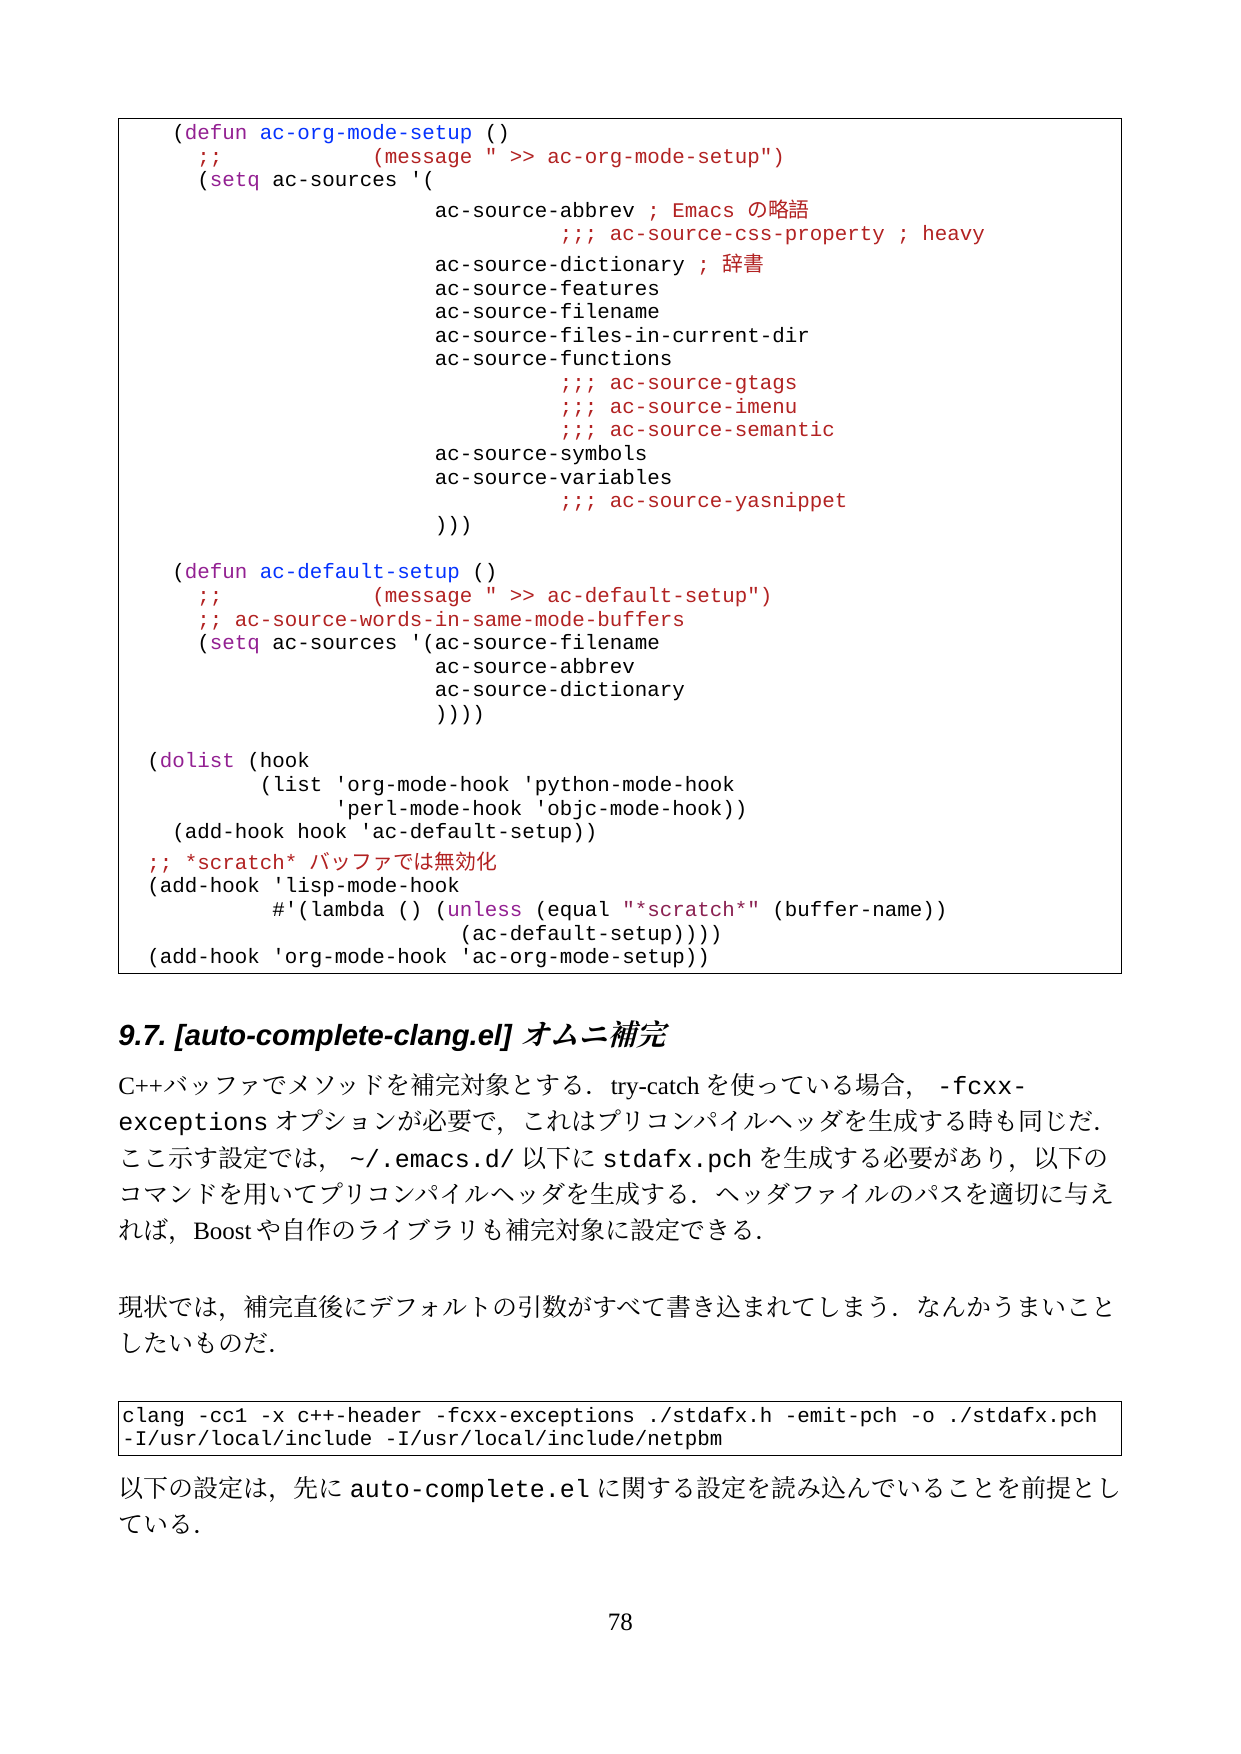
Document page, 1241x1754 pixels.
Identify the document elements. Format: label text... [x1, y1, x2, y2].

text ;;; ac-source-semantic [119, 415, 1121, 439]
text (add-hook 'org-mode-hook 'ac-org-mode-setup)) [119, 942, 1121, 973]
text ac-source-filename [119, 297, 1121, 321]
text ac-source-features [119, 273, 1121, 297]
text ;; (message " >> ac-default-setup") [119, 581, 1121, 604]
text ac-source-dictionary [119, 676, 1121, 699]
text ;;; ac-source-yasnippet [119, 486, 1121, 510]
text (add-hook 'lisp-mode-hook [119, 871, 1121, 895]
text ))) [119, 510, 1121, 534]
text (ac-default-setup)))) [119, 919, 1121, 942]
text (dolist (hook [119, 746, 1121, 770]
text 現状では，補完直後にデフォルトの引数がすべて書き込まれてしまう．なんかうまいことしたいものだ． [118, 1288, 1122, 1388]
text C++バッファでメソッドを補完対象とする．try-catch を使っている場合， -fcxx-exceptions オプションが必要で，これはプリコンパイルヘッダを生成する時も同じだ．ここ示す設定では， ~/.emacs.d/ 以下に stdafx.pch を生成する必要があり，以下のコマンドを用いてプリコンパイルヘッダを生成する．ヘッダファイルのパスを適切に与えれば，Boostや自作のライブラリも補完対象に設定できる． [118, 1066, 1122, 1275]
text )))) [119, 699, 1121, 723]
text (add-hook hook 'ac-default-setup)) [119, 817, 1121, 841]
text ;;; ac-source-imenu [119, 392, 1121, 415]
text (list 'org-mode-hook 'python-mode-hook [119, 770, 1121, 794]
text ac-source-functions [119, 344, 1121, 368]
text ac-source-variables [119, 463, 1121, 486]
subtitle [auto-complete-clang.el] オムニ補完 [118, 1011, 1122, 1053]
text (defun ac-default-setup () [119, 557, 1121, 581]
text ;;; ac-source-css-property ; heavy [119, 219, 1121, 243]
text 'perl-mode-hook 'objc-mode-hook)) [119, 794, 1121, 817]
text clang -cc1 -x c++-header -fcxx-exceptions ./stdafx.h -emit-pch -o ./stdafx.pch -I/usr/local/include -I/usr/local/include/netpbm [119, 1402, 1121, 1455]
text ac-source-files-in-current-dir [119, 321, 1121, 344]
text (setq ac-sources '( [119, 165, 1121, 189]
text ;; ac-source-words-in-same-mode-buffers [119, 604, 1121, 628]
text ;;; ac-source-gtags [119, 368, 1121, 392]
text (defun ac-org-mode-setup () [119, 119, 1121, 142]
text ;; *scratch* バッファでは無効化 [119, 841, 1121, 871]
text (setq ac-sources '(ac-source-filename [119, 628, 1121, 652]
text ;; (message " >> ac-org-mode-setup") [119, 142, 1121, 165]
text #'(lambda () (unless (equal "*scratch*" (buffer-name)) [119, 895, 1121, 919]
text 以下の設定は，先に auto-complete.el に関する設定を読み込んでいることを前提としている． [118, 1468, 1122, 1569]
text ac-source-symbols [119, 439, 1121, 463]
text ac-source-abbrev ; Emacs の略語 [119, 189, 1121, 219]
text ac-source-dictionary ; 辞書 [119, 243, 1121, 273]
text ac-source-abbrev [119, 652, 1121, 676]
